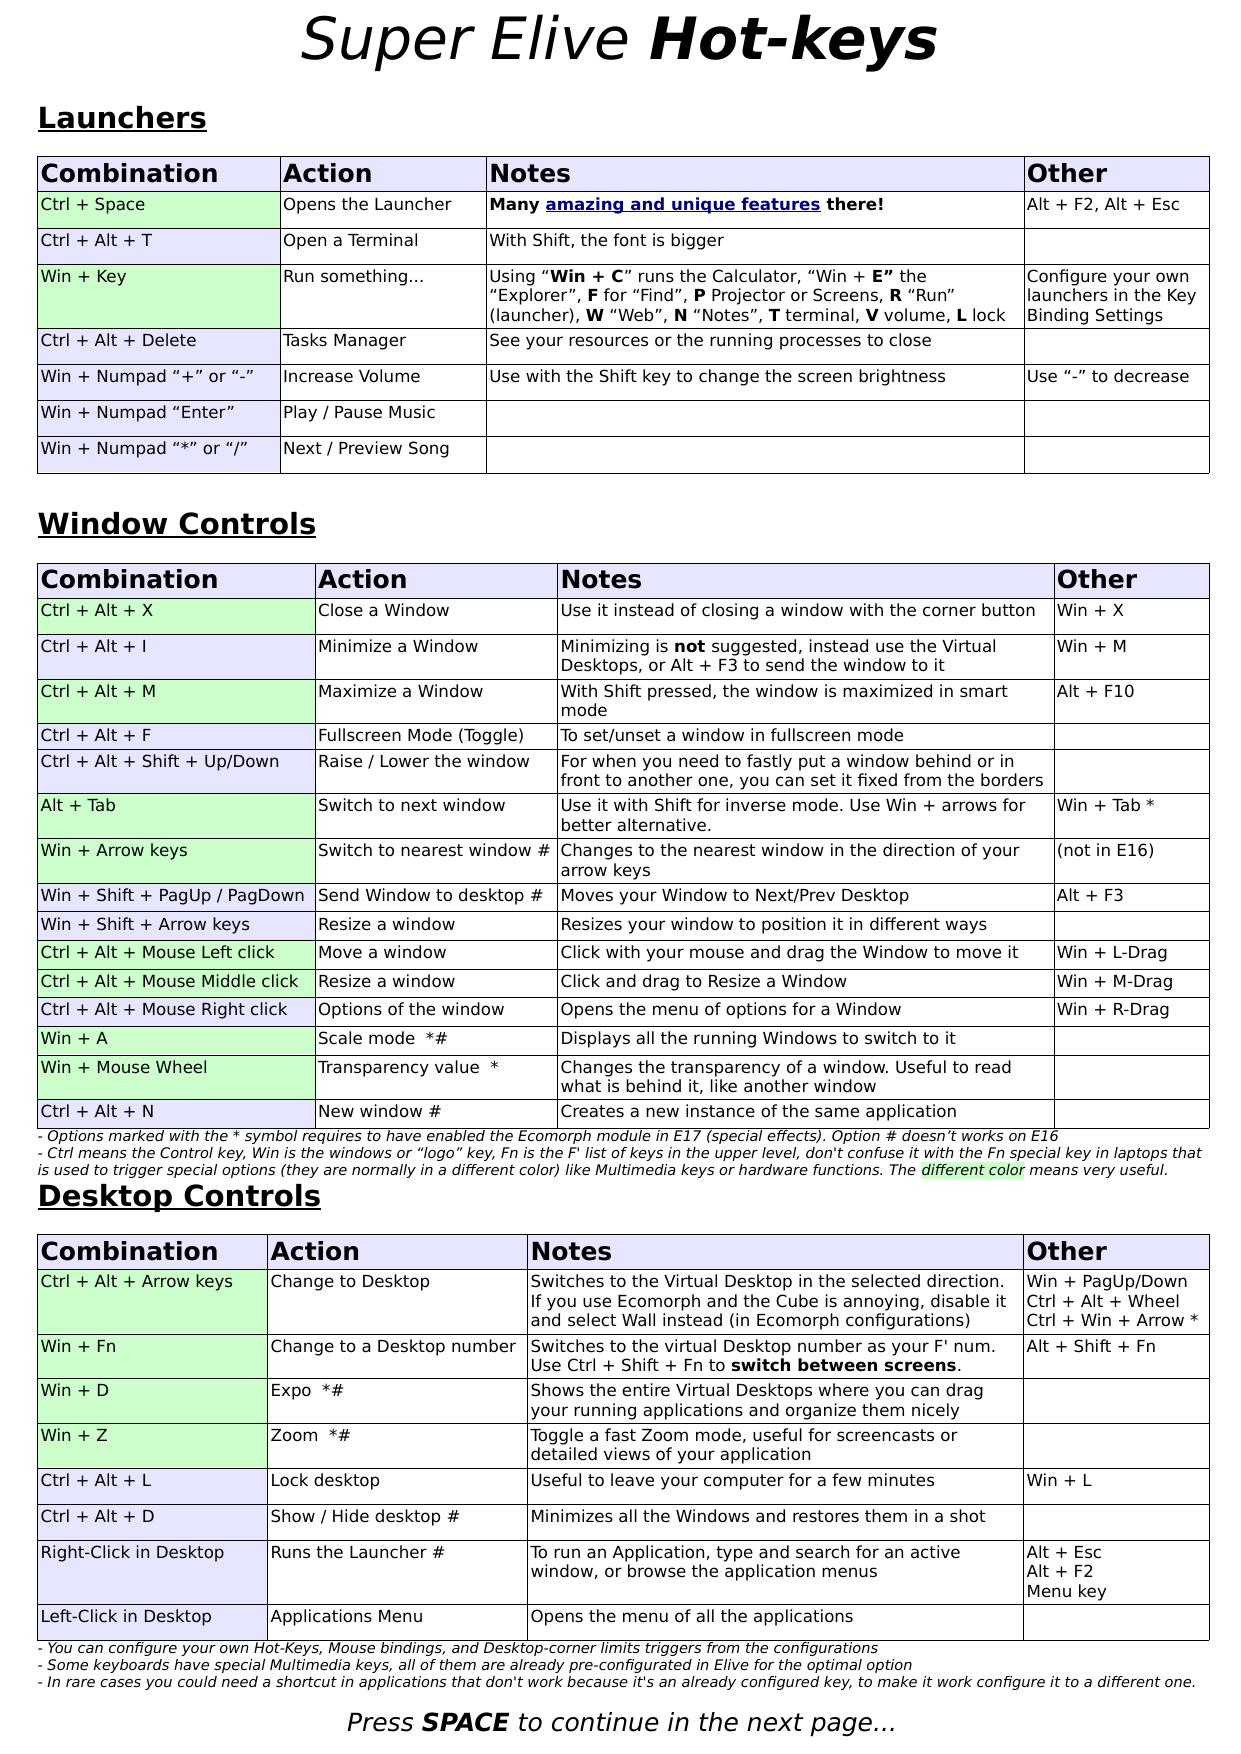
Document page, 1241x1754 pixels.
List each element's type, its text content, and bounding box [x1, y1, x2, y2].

table_header Action [316, 564, 557, 598]
table_cell Options of the window [316, 998, 557, 1026]
table_cell Win + Tab * [1055, 794, 1209, 838]
table_cell Move a window [316, 941, 557, 969]
table_cell Right-Click in Desktop [38, 1541, 267, 1604]
table_cell [1024, 1605, 1209, 1640]
table_header Combination [38, 564, 315, 598]
table_cell Change to a Desktop number [268, 1335, 527, 1378]
table_cell To set/unset a window in fullscreen mode [558, 724, 1054, 749]
text Press SPACE to continue in the next page... [37, 1708, 1209, 1737]
table_cell Win + R-Drag [1055, 998, 1209, 1026]
table_header Notes [558, 564, 1054, 598]
table_cell Maximize a Window [316, 680, 557, 723]
text - Ctrl means the Control key, Win is the windows or “logo” key, Fn is the F' list of keys in the upper level, don't confuse it with the Fn special key in laptops that is used to trigger special options (they are normally in a different color) like Multimedia keys or hardware functions. The different color means very useful. [37, 1145, 1209, 1179]
table_cell Configure your own launchers in the Key Binding Settings [1025, 265, 1209, 328]
table_cell Ctrl + Alt + Shift + Up/Down [38, 750, 315, 793]
table_cell Zoom *# [268, 1424, 527, 1467]
text - Options marked with the * symbol requires to have enabled the Ecomorph module in E17 (special effects). Option # doesn’t works on E16 [37, 1129, 1209, 1145]
table_cell Lock desktop [268, 1469, 527, 1504]
table_cell Alt + Esc Alt + F2 Menu key [1024, 1541, 1209, 1604]
table_cell Win + L [1024, 1469, 1209, 1504]
table_cell Switch to nearest window # [316, 839, 557, 883]
table_cell With Shift, the font is bigger [487, 229, 1024, 264]
table_cell Alt + Shift + Fn [1024, 1335, 1209, 1378]
table_cell [1025, 401, 1209, 436]
table_cell Applications Menu [268, 1605, 527, 1640]
table_cell Left-Click in Desktop [38, 1605, 267, 1640]
table_cell Change to Desktop [268, 1270, 527, 1333]
table_cell Ctrl + Alt + M [38, 680, 315, 723]
table_cell Resize a window [316, 970, 557, 997]
table_cell Transparency value * [316, 1056, 557, 1099]
table_cell Play / Pause Music [281, 401, 486, 436]
table_cell [1055, 912, 1209, 940]
table_cell Changes to the nearest window in the direction of your arrow keys [558, 839, 1054, 883]
table_cell [1025, 329, 1209, 364]
table_cell Many amazing and unique features there! [487, 192, 1024, 228]
table_cell Ctrl + Alt + Mouse Right click [38, 998, 315, 1026]
table_cell [1055, 750, 1209, 793]
table_cell Scale mode *# [316, 1027, 557, 1054]
table_cell Expo *# [268, 1379, 527, 1423]
table_cell Fullscreen Mode (Toggle) [316, 724, 557, 749]
table_cell New window # [316, 1100, 557, 1128]
table_cell Switch to next window [316, 794, 557, 838]
table_cell Ctrl + Alt + I [38, 635, 315, 679]
table_cell [1024, 1379, 1209, 1423]
table_cell Close a Window [316, 599, 557, 634]
table_cell Ctrl + Alt + Mouse Left click [38, 941, 315, 969]
table_cell [1055, 724, 1209, 749]
table_cell Ctrl + Alt + Delete [38, 329, 280, 364]
table_cell Win + X [1055, 599, 1209, 634]
table_cell Opens the menu of options for a Window [558, 998, 1054, 1026]
table_cell For when you need to fastly put a window behind or in front to another one, you can set it fixed from the borders [558, 750, 1054, 793]
table_cell Ctrl + Alt + X [38, 599, 315, 634]
table_header Combination [38, 157, 280, 191]
table_cell Ctrl + Space [38, 192, 280, 228]
table_header Other [1025, 157, 1209, 191]
table_cell Ctrl + Alt + Mouse Middle click [38, 970, 315, 997]
table_cell Alt + F10 [1055, 680, 1209, 723]
table_cell Send Window to desktop # [316, 884, 557, 911]
table_cell Raise / Lower the window [316, 750, 557, 793]
table_cell Win + Key [38, 265, 280, 328]
table_cell Win + M [1055, 635, 1209, 679]
table_header Action [268, 1235, 527, 1269]
table_cell Show / Hide desktop # [268, 1505, 527, 1540]
table_cell Opens the Launcher [281, 192, 486, 228]
table_cell Win + A [38, 1027, 315, 1054]
table_cell Win + PagUp/Down Ctrl + Alt + Wheel Ctrl + Win + Arrow * [1024, 1270, 1209, 1333]
table_cell Minimize a Window [316, 635, 557, 679]
table_cell Use with the Shift key to change the screen brightness [487, 365, 1024, 400]
table_cell See your resources or the running processes to close [487, 329, 1024, 364]
table_cell Useful to leave your computer for a few minutes [528, 1469, 1023, 1504]
text - Some keyboards have special Multimedia keys, all of them are already pre-configurated in Elive for the optimal option [37, 1657, 1209, 1674]
table_cell Ctrl + Alt + D [38, 1505, 267, 1540]
table_cell Ctrl + Alt + T [38, 229, 280, 264]
table_cell With Shift pressed, the window is maximized in smart mode [558, 680, 1054, 723]
text Launchers [37, 101, 1209, 135]
table_cell Win + Z [38, 1424, 267, 1467]
text - You can configure your own Hot-Keys, Mouse bindings, and Desktop-corner limits triggers from the configurations [37, 1641, 1209, 1657]
table_cell Creates a new instance of the same application [558, 1100, 1054, 1128]
table_header Combination [38, 1235, 267, 1269]
table_cell Opens the menu of all the applications [528, 1605, 1023, 1640]
table_cell Switches to the Virtual Desktop in the selected direction. If you use Ecomorph and the Cube is annoying, disable it and select Wall instead (in Ecomorph configurations) [528, 1270, 1023, 1333]
table_cell [487, 437, 1024, 472]
table_cell Open a Terminal [281, 229, 486, 264]
table_cell Switches to the virtual Desktop number as your F' num. Use Ctrl + Shift + Fn to switch between screens. [528, 1335, 1023, 1378]
table_header Other [1024, 1235, 1209, 1269]
table_cell Increase Volume [281, 365, 486, 400]
text Desktop Controls [37, 1179, 1209, 1213]
table_cell Win + Mouse Wheel [38, 1056, 315, 1099]
table_cell Tasks Manager [281, 329, 486, 364]
table_header Action [281, 157, 486, 191]
table_cell Using “Win + C” runs the Calculator, “Win + E” the “Explorer”, F for “Find”, P Projector or Screens, R “Run” (launcher), W “Web”, N “Notes”, T terminal, V volume, L lock [487, 265, 1024, 328]
table_cell Win + Shift + Arrow keys [38, 912, 315, 940]
table_cell Shows the entire Virtual Desktops where you can drag your running applications and organize them nicely [528, 1379, 1023, 1423]
table_cell Win + Shift + PagUp / PagDown [38, 884, 315, 911]
table_cell Alt + F3 [1055, 884, 1209, 911]
table_cell Ctrl + Alt + N [38, 1100, 315, 1128]
text Window Controls [37, 507, 1209, 541]
table_cell Win + Fn [38, 1335, 267, 1378]
table_cell Minimizing is not suggested, instead use the Virtual Desktops, or Alt + F3 to send the window to it [558, 635, 1054, 679]
table_cell [1024, 1424, 1209, 1467]
table_header Notes [487, 157, 1024, 191]
table_cell Win + Numpad “+” or “-” [38, 365, 280, 400]
text Super Elive Hot-keys [37, 5, 1209, 73]
table_cell Win + Numpad “*” or “/” [38, 437, 280, 472]
table_cell Click and drag to Resize a Window [558, 970, 1054, 997]
table_cell Ctrl + Alt + L [38, 1469, 267, 1504]
table_cell [1025, 437, 1209, 472]
table_cell Win + Arrow keys [38, 839, 315, 883]
table_cell Use “-” to decrease [1025, 365, 1209, 400]
table_cell Ctrl + Alt + Arrow keys [38, 1270, 267, 1333]
table_cell Runs the Launcher # [268, 1541, 527, 1604]
table_cell Minimizes all the Windows and restores them in a shot [528, 1505, 1023, 1540]
table_cell Displays all the running Windows to switch to it [558, 1027, 1054, 1054]
table_cell Click with your mouse and drag the Window to move it [558, 941, 1054, 969]
table_cell [1024, 1505, 1209, 1540]
table_cell (not in E16) [1055, 839, 1209, 883]
table_cell Use it instead of closing a window with the corner button [558, 599, 1054, 634]
table_cell Win + D [38, 1379, 267, 1423]
table_cell [487, 401, 1024, 436]
table_header Other [1055, 564, 1209, 598]
table_cell Changes the transparency of a window. Useful to read what is behind it, like another window [558, 1056, 1054, 1099]
table_cell [1055, 1027, 1209, 1054]
table_cell Resize a window [316, 912, 557, 940]
table_cell Toggle a fast Zoom mode, useful for screencasts or detailed views of your application [528, 1424, 1023, 1467]
table_cell To run an Application, type and search for an active window, or browse the application menus [528, 1541, 1023, 1604]
table_cell Ctrl + Alt + F [38, 724, 315, 749]
table_cell [1025, 229, 1209, 264]
table_cell [1055, 1100, 1209, 1128]
table_cell Use it with Shift for inverse mode. Use Win + arrows for better alternative. [558, 794, 1054, 838]
table_cell Run something... [281, 265, 486, 328]
table_header Notes [528, 1235, 1023, 1269]
table_cell Resizes your window to position it in different ways [558, 912, 1054, 940]
table_cell Alt + F2, Alt + Esc [1025, 192, 1209, 228]
table_cell Alt + Tab [38, 794, 315, 838]
text - In rare cases you could need a shortcut in applications that don't work because it's an already configured key, to make it work configure it to a different one. [37, 1674, 1209, 1691]
table_cell Win + M-Drag [1055, 970, 1209, 997]
table_cell Win + Numpad “Enter” [38, 401, 280, 436]
table_cell Win + L-Drag [1055, 941, 1209, 969]
table_cell Moves your Window to Next/Prev Desktop [558, 884, 1054, 911]
table_cell Next / Preview Song [281, 437, 486, 472]
table_cell [1055, 1056, 1209, 1099]
